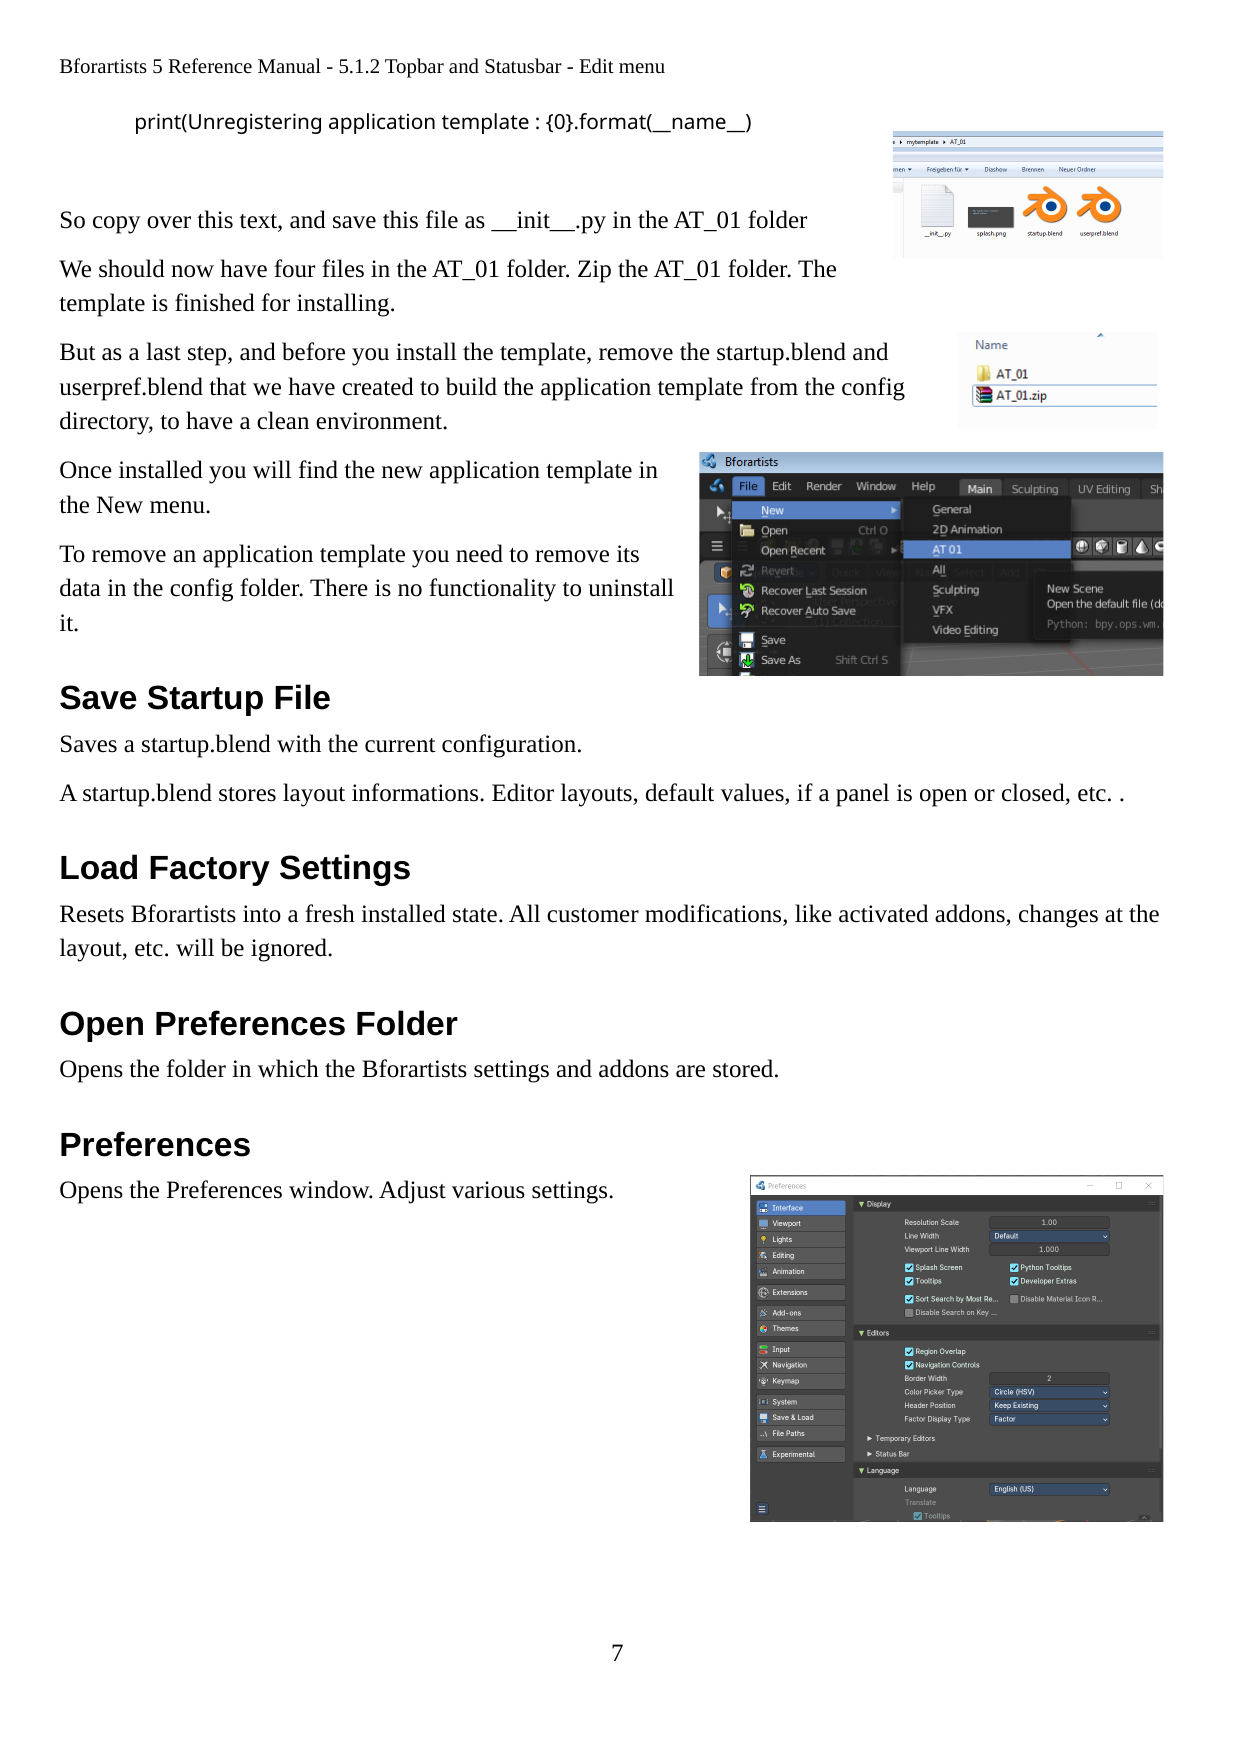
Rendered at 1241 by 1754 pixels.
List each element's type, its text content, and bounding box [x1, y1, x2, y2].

picture [957, 332, 1158, 430]
picture [892, 131, 1164, 258]
picture [699, 452, 1164, 676]
text We should now have four files in the AT_01 folder. Zip the AT_01 folder. The template is finished for installing. [59, 254, 1181, 317]
text Saves a startup.blend with the current configuration. [59, 729, 1181, 758]
picture [750, 1175, 1164, 1522]
text Once installed you will find the new application template in the New menu. [59, 455, 699, 519]
text So copy over this text, and save this file as __init__.py in the AT_01 folder [59, 205, 892, 233]
subtitle Load Factory Settings [59, 848, 1181, 887]
text But as a last step, and before you install the template, remove the startup.blend and userpref.blend that we have created to build the application template from the config directory, to have a clean environment. [59, 337, 1181, 435]
subtitle Preferences [59, 1124, 1181, 1163]
text print(Unregistering application template : {0}.format(__name__) [59, 107, 1181, 136]
text To remove an application template you need to remove its data in the config folder. There is no functionality to uninstall it. [59, 539, 699, 637]
text Resets Bforartists into a fresh installed state. All customer modifications, like activated addons, changes at the layout, etc. will be ignored. [59, 899, 1181, 962]
text Opens the Preferences window. Adjust various settings. [59, 1176, 750, 1204]
subtitle Save Startup File [59, 678, 1181, 716]
subtitle Open Preferences Folder [59, 1003, 1181, 1042]
text A startup.blend stores layout informations. Editor layouts, default values, if a panel is open or closed, etc. . [59, 778, 1181, 807]
text Opens the folder in which the Bforartists settings and addons are stored. [59, 1054, 1181, 1083]
